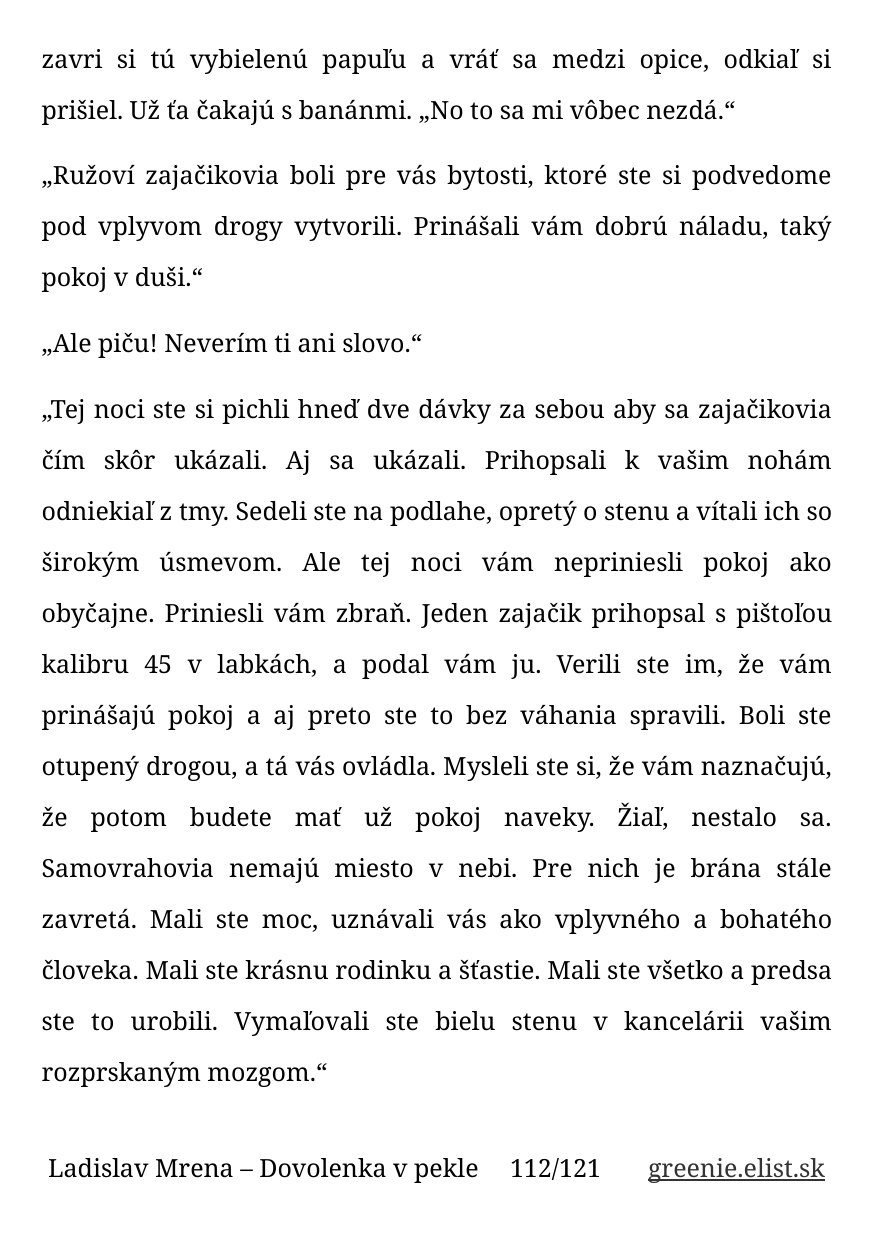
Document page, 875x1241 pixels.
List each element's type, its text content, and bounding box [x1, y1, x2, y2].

text zavri si tú vybielenú papuľu a vráť sa medzi opice, odkiaľ si prišiel. Už ťa čakajú s banánmi. „No to sa mi vôbec nezdá.“ [41, 41, 833, 126]
text „Ale piču! Neverím ti ani slovo.“ [41, 326, 833, 360]
text „Tej noci ste si pichli hneď dve dávky za sebou aby sa zajačikovia čím skôr ukázali. Aj sa ukázali. Prihopsali k vašim nohám odniekiaľ z tmy. Sedeli ste na podlahe, opretý o stenu a vítali ich so širokým úsmevom. Ale tej noci vám nepriniesli pokoj ako obyčajne. Priniesli vám zbraň. Jeden zajačik prihopsal s pištoľou kalibru 45 v labkách, a podal vám ju. Verili ste im, že vám prinášajú pokoj a aj preto ste to bez váhania spravili. Boli ste otupený drogou, a tá vás ovládla. Mysleli ste si, že vám naznačujú, že potom budete mať už pokoj naveky. Žiaľ, nestalo sa. Samovrahovia nemajú miesto v nebi. Pre nich je brána stále zavretá. Mali ste moc, uznávali vás ako vplyvného a bohatého človeka. Mali ste krásnu rodinku a šťastie. Mali ste všetko a predsa ste to urobili. Vymaľovali ste bielu stenu v kancelárii vašim rozprskaným mozgom.“ [41, 391, 833, 1089]
text „Ružoví zajačikovia boli pre vás bytosti, ktoré ste si podvedome pod vplyvom drogy vytvorili. Prinášali vám dobrú náladu, taký pokoj v duši.“ [41, 158, 833, 294]
